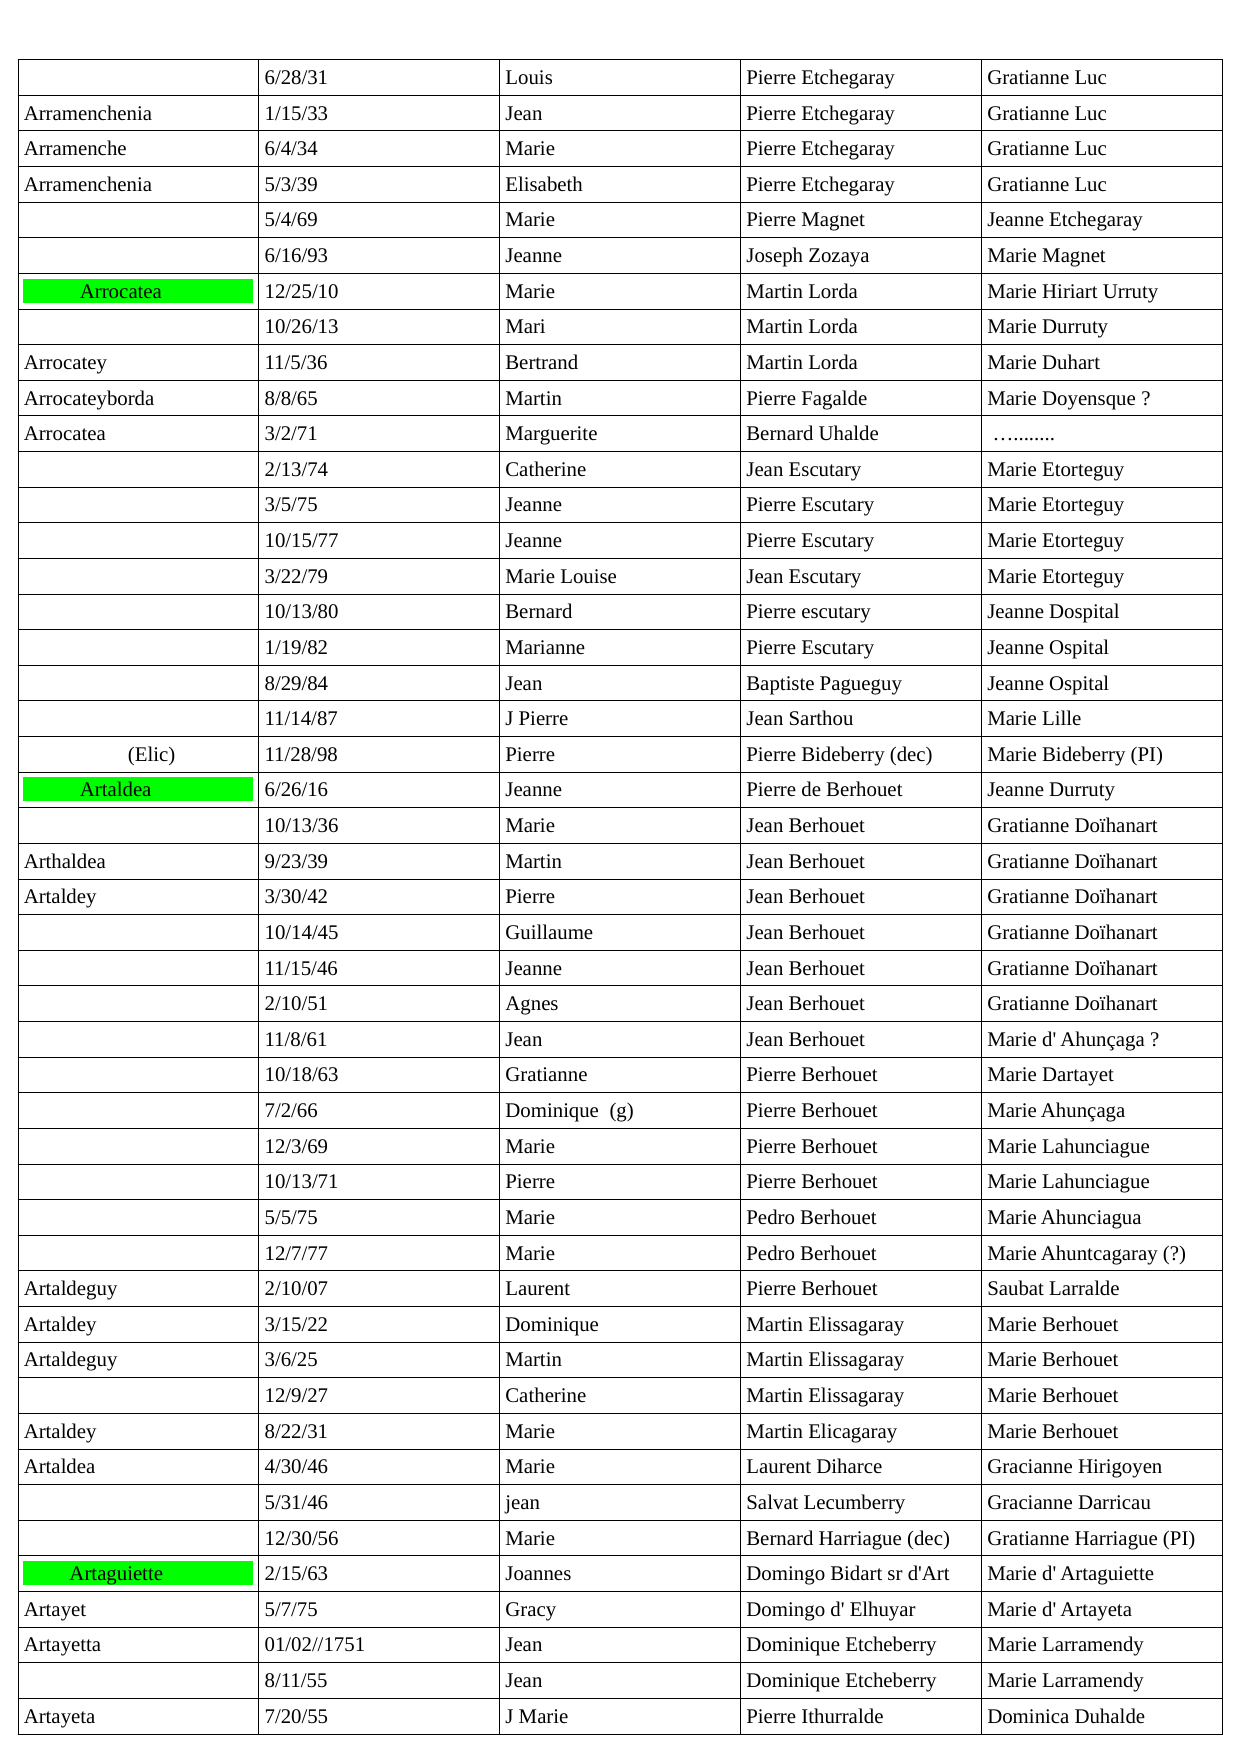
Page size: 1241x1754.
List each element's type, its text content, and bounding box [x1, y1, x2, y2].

table_cell Marie Etorteguy [982, 523, 1222, 558]
table_cell Joseph Zozaya [741, 238, 981, 273]
table_cell Jean [500, 96, 740, 130]
table_cell [19, 1058, 258, 1092]
table_cell 03/05/1839 [259, 167, 499, 202]
table_cell Pierre Berhouet [741, 1058, 981, 1092]
table_cell 06/03/1825 [259, 1343, 499, 1377]
table_cell Pierre escutary [741, 595, 981, 629]
table_cell 15/11/1746 [259, 951, 499, 985]
table_cell Marie Lahunciague [982, 1129, 1222, 1163]
table_cell Marie [500, 1521, 740, 1555]
table_cell 07/05/1675 [259, 1592, 499, 1627]
table_cell 13/10/1771 [259, 1165, 499, 1199]
table_cell Agnes [500, 986, 740, 1021]
table_cell 10/02/1751 [259, 986, 499, 1021]
table_cell Jean [500, 1628, 740, 1662]
table_cell [19, 60, 258, 95]
table_cell Pierre Escutary [741, 630, 981, 665]
table_cell Jean [500, 1022, 740, 1057]
table_cell Pierre Etchegaray [741, 167, 981, 202]
table_cell [19, 203, 258, 237]
table_cell Bernard [500, 595, 740, 629]
table_cell Jean Berhouet [741, 1022, 981, 1057]
table_cell [19, 1200, 258, 1235]
table_cell Marie Bideberry (PI) [982, 737, 1222, 772]
table_cell 15/10/1877 [259, 523, 499, 558]
table_cell Marie [500, 1129, 740, 1163]
table_cell 15/01/1833 [259, 96, 499, 130]
table_cell Marie Dartayet [982, 1058, 1222, 1092]
table_cell Marie d' Artayeta [982, 1592, 1222, 1627]
table_cell Marie Berhouet [982, 1378, 1222, 1413]
table_cell Catherine [500, 452, 740, 487]
table_cell Gracianne Darricau [982, 1485, 1222, 1520]
table_cell 25/12/1810 [259, 274, 499, 308]
table_cell Marguerite [500, 416, 740, 451]
table_cell Marie Durruty [982, 310, 1222, 344]
table_cell 08/08/1865 [259, 381, 499, 415]
table_cell Jean [500, 1663, 740, 1698]
table_cell Gratianne Doïhanart [982, 915, 1222, 950]
table_cell Marie Duhart [982, 345, 1222, 380]
table_cell [19, 310, 258, 344]
table_cell Pierre Etchegaray [741, 131, 981, 166]
table_cell Dominique [500, 1307, 740, 1342]
table_cell Martin Elicagaray [741, 1414, 981, 1448]
table_cell Gratianne [500, 1058, 740, 1092]
table_cell 22/03/1879 [259, 559, 499, 593]
table_cell Marie Berhouet [982, 1414, 1222, 1448]
table_cell Salvat Lecumberry [741, 1485, 981, 1520]
table_cell [19, 808, 258, 843]
table_cell Gratianne Doïhanart [982, 986, 1222, 1021]
table_cell [19, 1129, 258, 1163]
table_cell 18/10/1763 [259, 1058, 499, 1092]
table_cell 09/12/1827 [259, 1378, 499, 1413]
table_cell Martin Elissagaray [741, 1378, 981, 1413]
table_cell Artaldey [19, 880, 258, 914]
table_cell Elisabeth [500, 167, 740, 202]
table_cell Marie Magnet [982, 238, 1222, 273]
table_cell Marie Larramendy [982, 1663, 1222, 1698]
table_cell (Elic) [19, 737, 258, 772]
table_cell Catherine [500, 1378, 740, 1413]
table_cell Jeanne Etchegaray [982, 203, 1222, 237]
table_cell Baptiste Pagueguy [741, 666, 981, 700]
table_cell Pierre Ithurralde [741, 1699, 981, 1733]
table_cell Laurent [500, 1271, 740, 1306]
table_cell Marie [500, 808, 740, 843]
table_cell Artayetta [19, 1628, 258, 1662]
table_cell 16/06/1893 [259, 238, 499, 273]
table_cell 14/10/1745 [259, 915, 499, 950]
table_cell Jean Berhouet [741, 844, 981, 878]
table_cell [19, 523, 258, 558]
table_cell Artaldea [19, 1450, 258, 1484]
table_cell Martin Lorda [741, 310, 981, 344]
table_cell 15/03/1822 [259, 1307, 499, 1342]
table_cell Louis [500, 60, 740, 95]
table_cell 05/03/1875 [259, 488, 499, 522]
table_cell Martin [500, 844, 740, 878]
table_cell Pierre Berhouet [741, 1165, 981, 1199]
table_cell 02/03/1871 [259, 416, 499, 451]
table_cell 07/12/1777 [259, 1236, 499, 1270]
table_cell Jeanne [500, 488, 740, 522]
table_cell 28/06/1831 [259, 60, 499, 95]
table_cell [19, 1022, 258, 1057]
table_cell Marie Ahunciagua [982, 1200, 1222, 1235]
table_cell Arramenche [19, 131, 258, 166]
table_cell 05/11/1836 [259, 345, 499, 380]
table_cell jean [500, 1485, 740, 1520]
table_cell [19, 951, 258, 985]
table_cell Gratianne Luc [982, 60, 1222, 95]
table_cell 13/02/1874 [259, 452, 499, 487]
table_cell Pierre Berhouet [741, 1129, 981, 1163]
table_cell Pierre Etchegaray [741, 60, 981, 95]
table_cell Arrocateyborda [19, 381, 258, 415]
table_cell Pierre de Berhouet [741, 773, 981, 807]
table_cell Artaldey [19, 1307, 258, 1342]
table_cell Marie Lille [982, 701, 1222, 736]
table_cell 04/05/1869 [259, 203, 499, 237]
table_cell Arramenchenia [19, 167, 258, 202]
table_cell Jeanne [500, 238, 740, 273]
table_cell Pierre Berhouet [741, 1093, 981, 1128]
table_cell Jeanne Dospital [982, 595, 1222, 629]
table_cell Martin Lorda [741, 274, 981, 308]
table_cell Marianne [500, 630, 740, 665]
table_cell Gratianne Harriague (PI) [982, 1521, 1222, 1555]
table_cell 26/10/1813 [259, 310, 499, 344]
table_cell Arthaldea [19, 844, 258, 878]
table_cell Marie Etorteguy [982, 452, 1222, 487]
table_cell [19, 666, 258, 700]
table_cell [19, 986, 258, 1021]
table_cell Martin [500, 1343, 740, 1377]
table_cell Guillaume [500, 915, 740, 950]
table_cell Pierre Fagalde [741, 381, 981, 415]
table_cell Jeanne Ospital [982, 666, 1222, 700]
table_cell Pierre [500, 1165, 740, 1199]
table_cell Pedro Berhouet [741, 1236, 981, 1270]
table_cell 23/09/1739 [259, 844, 499, 878]
table_cell Marie [500, 1414, 740, 1448]
table_cell Marie Berhouet [982, 1343, 1222, 1377]
table_cell Saubat Larralde [982, 1271, 1222, 1306]
table_cell Mari [500, 310, 740, 344]
table_cell Dominique (g) [500, 1093, 740, 1128]
table_cell Marie [500, 203, 740, 237]
table_cell J Pierre [500, 701, 740, 736]
table_cell J Marie [500, 1699, 740, 1733]
table_cell Marie [500, 1236, 740, 1270]
table_cell Marie Ahuntcagaray (?) [982, 1236, 1222, 1270]
table_cell Pierre Escutary [741, 523, 981, 558]
table_cell Jeanne [500, 523, 740, 558]
table_cell [19, 1521, 258, 1555]
table_cell Pierre Escutary [741, 488, 981, 522]
table_cell 30/03/1742 [259, 880, 499, 914]
table_cell Pierre Etchegaray [741, 96, 981, 130]
table_cell [19, 1236, 258, 1270]
table_cell Martin [500, 381, 740, 415]
table_cell [19, 1093, 258, 1128]
table_cell [19, 595, 258, 629]
table_cell 19/01/1882 [259, 630, 499, 665]
table_cell Artayeta [19, 1699, 258, 1733]
table_cell Gratianne Luc [982, 96, 1222, 130]
table_cell Jeanne [500, 773, 740, 807]
table_cell Jean Berhouet [741, 915, 981, 950]
table_cell Gratianne Luc [982, 167, 1222, 202]
table_cell Martin Lorda [741, 345, 981, 380]
table_cell 13/10/1736 [259, 808, 499, 843]
table_cell Marie d' Artaguiette [982, 1556, 1222, 1591]
table_cell Artaldea [19, 773, 258, 807]
table_cell Pierre [500, 880, 740, 914]
table_cell 26/06/1716 [259, 773, 499, 807]
table_cell 28/11/1898 [259, 737, 499, 772]
table_cell Marie [500, 1200, 740, 1235]
table_cell 20/07/1855 [259, 1699, 499, 1733]
table_cell Gratianne Doïhanart [982, 951, 1222, 985]
table_cell Jean Berhouet [741, 880, 981, 914]
table_cell Jean Berhouet [741, 808, 981, 843]
table_cell 11/08/1855 [259, 1663, 499, 1698]
table_cell Marie [500, 131, 740, 166]
table_cell Bertrand [500, 345, 740, 380]
table_cell 14/11/1887 [259, 701, 499, 736]
table_cell Marie Berhouet [982, 1307, 1222, 1342]
table_cell Gratianne Doïhanart [982, 880, 1222, 914]
table_cell Jean Escutary [741, 452, 981, 487]
table_cell [19, 1378, 258, 1413]
table_cell Arrocatey [19, 345, 258, 380]
table_cell Gracy [500, 1592, 740, 1627]
table_cell [19, 452, 258, 487]
table_cell Artayet [19, 1592, 258, 1627]
table_cell [19, 915, 258, 950]
table_cell 02/07/1766 [259, 1093, 499, 1128]
table_cell [19, 701, 258, 736]
table_cell Jeanne Durruty [982, 773, 1222, 807]
table_cell Bernard Harriague (dec) [741, 1521, 981, 1555]
table_cell Marie Etorteguy [982, 488, 1222, 522]
table_cell Domingo d' Elhuyar [741, 1592, 981, 1627]
table_cell Gratianne Luc [982, 131, 1222, 166]
table_cell …........ [982, 416, 1222, 451]
table_cell Laurent Diharce [741, 1450, 981, 1484]
table_cell Marie Hiriart Urruty [982, 274, 1222, 308]
table_cell Arrocatea [19, 274, 258, 308]
table_cell Marie Etorteguy [982, 559, 1222, 593]
table_cell Jean Escutary [741, 559, 981, 593]
table_cell Pierre Berhouet [741, 1271, 981, 1306]
table_cell [19, 1663, 258, 1698]
table_cell Pedro Berhouet [741, 1200, 981, 1235]
table_cell 30/04/1846 [259, 1450, 499, 1484]
table_cell Marie [500, 1450, 740, 1484]
table_cell [19, 1485, 258, 1520]
table_cell 08/11/1761 [259, 1022, 499, 1057]
table_cell Artaguiette [19, 1556, 258, 1591]
table_cell Gratianne Doïhanart [982, 844, 1222, 878]
table_cell Domingo Bidart sr d'Art [741, 1556, 981, 1591]
table_cell 10/02/1807 [259, 1271, 499, 1306]
table_cell Jean Berhouet [741, 986, 981, 1021]
table_cell [19, 488, 258, 522]
table_cell 22/08/1831 [259, 1414, 499, 1448]
table_cell Dominique Etcheberry [741, 1663, 981, 1698]
table_cell Jeanne Ospital [982, 630, 1222, 665]
table_cell Jean Sarthou [741, 701, 981, 736]
table_cell Marie Larramendy [982, 1628, 1222, 1662]
table_cell Artaldey [19, 1414, 258, 1448]
table_cell Pierre Magnet [741, 203, 981, 237]
table_cell 04/06/1834 [259, 131, 499, 166]
table_cell Martin Elissagaray [741, 1307, 981, 1342]
table_cell Artaldeguy [19, 1343, 258, 1377]
table_cell Martin Elissagaray [741, 1343, 981, 1377]
table_cell Marie Doyensque ? [982, 381, 1222, 415]
table_cell 31/05/1846 [259, 1485, 499, 1520]
table_cell Jean Berhouet [741, 951, 981, 985]
table_cell 03/12/1769 [259, 1129, 499, 1163]
table_cell 30/12/1856 [259, 1521, 499, 1555]
table_cell Marie Ahunçaga [982, 1093, 1222, 1128]
table_cell Gracianne Hirigoyen [982, 1450, 1222, 1484]
table_cell Arrocatea [19, 416, 258, 451]
table_cell Dominica Duhalde [982, 1699, 1222, 1733]
table_cell Pierre Bideberry (dec) [741, 737, 981, 772]
table_cell 01/02//1751 [259, 1628, 499, 1662]
table_cell 05/05/1775 [259, 1200, 499, 1235]
table_cell Marie d' Ahunçaga ? [982, 1022, 1222, 1057]
table_cell 13/10/1880 [259, 595, 499, 629]
table_cell Jeanne [500, 951, 740, 985]
table_cell Joannes [500, 1556, 740, 1591]
table_cell [19, 559, 258, 593]
table_cell Bernard Uhalde [741, 416, 981, 451]
table_cell Jean [500, 666, 740, 700]
table_cell [19, 630, 258, 665]
table_cell 15/02/1663 [259, 1556, 499, 1591]
table_cell Arramenchenia [19, 96, 258, 130]
table_cell [19, 1165, 258, 1199]
table_cell Marie Lahunciague [982, 1165, 1222, 1199]
table_cell [19, 238, 258, 273]
table_cell Artaldeguy [19, 1271, 258, 1306]
table_cell Pierre [500, 737, 740, 772]
table_cell Gratianne Doïhanart [982, 808, 1222, 843]
table_cell Marie Louise [500, 559, 740, 593]
table_cell Marie [500, 274, 740, 308]
table_cell Dominique Etcheberry [741, 1628, 981, 1662]
table_cell 29/08/1884 [259, 666, 499, 700]
